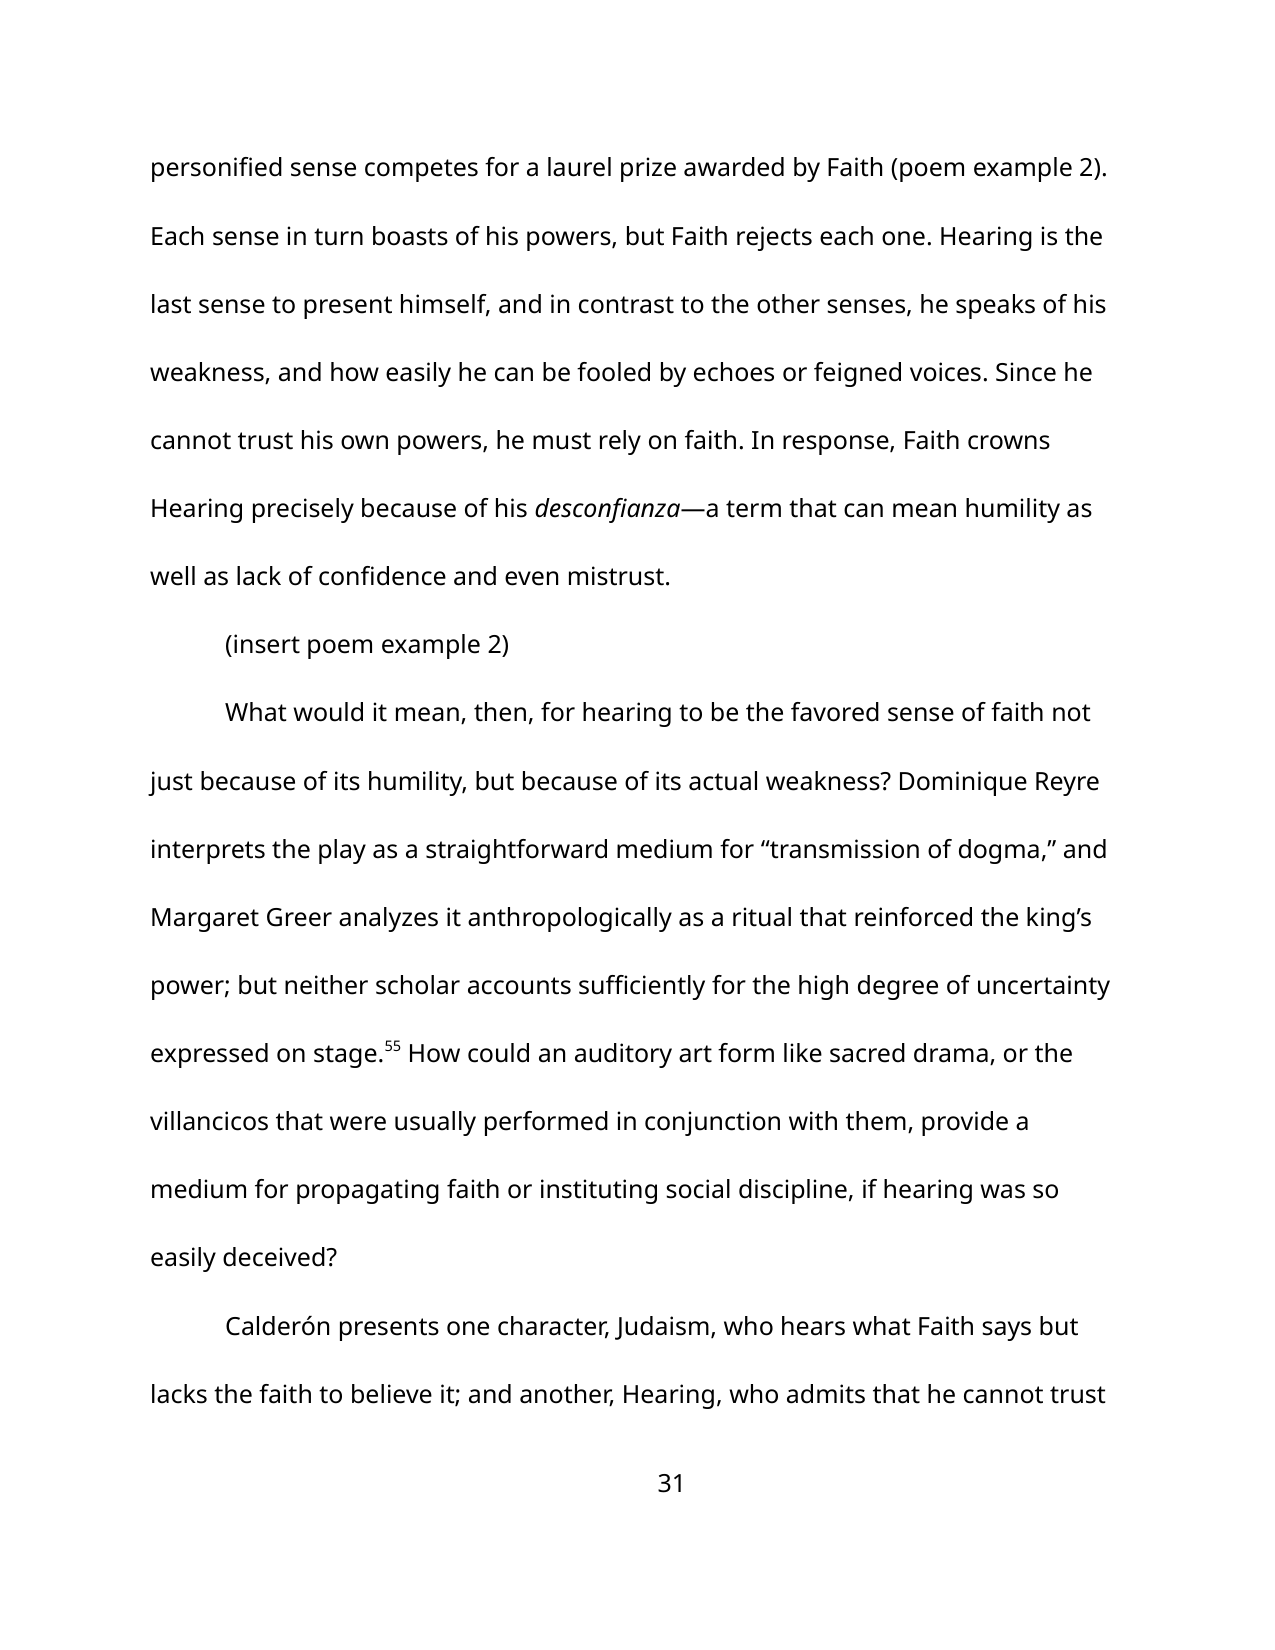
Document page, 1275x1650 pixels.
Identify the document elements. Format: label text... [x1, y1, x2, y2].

text What would it mean, then, for hearing to be the favored sense of faith not just because of its humility, but because of its actual weakness? Dominique Reyre interprets the play as a straightforward medium for “transmission of dogma,” and Margaret Greer analyzes it anthropologically as a ritual that reinforced the king’s power; but neither scholar accounts sufficiently for the high degree of uncertainty expressed on stage. How could an auditory art form like sacred drama, or the villancicos that were usually performed in conjunction with them, provide a medium for propagating faith or instituting social discipline, if hearing was so easily deceived? [150, 695, 1125, 1274]
text Calderón presents one character, Judaism, who hears what Faith says but lacks the faith to believe it; and another, Hearing, who admits that he cannot trust [150, 1308, 1125, 1410]
text personified sense competes for a laurel prize awarded by Faith (poem example 2). Each sense in turn boasts of his powers, but Faith rejects each one. Hearing is the last sense to present himself, and in contrast to the other senses, he speaks of his weakness, and how easily he can be fooled by echoes or feigned voices. Since he cannot trust his own powers, he must rely on faith. In response, Faith crowns Hearing precisely because of his desconfianza—a term that can mean humility as well as lack of confidence and even mistrust. [150, 150, 1125, 593]
text (insert poem example 2) [150, 627, 1125, 661]
